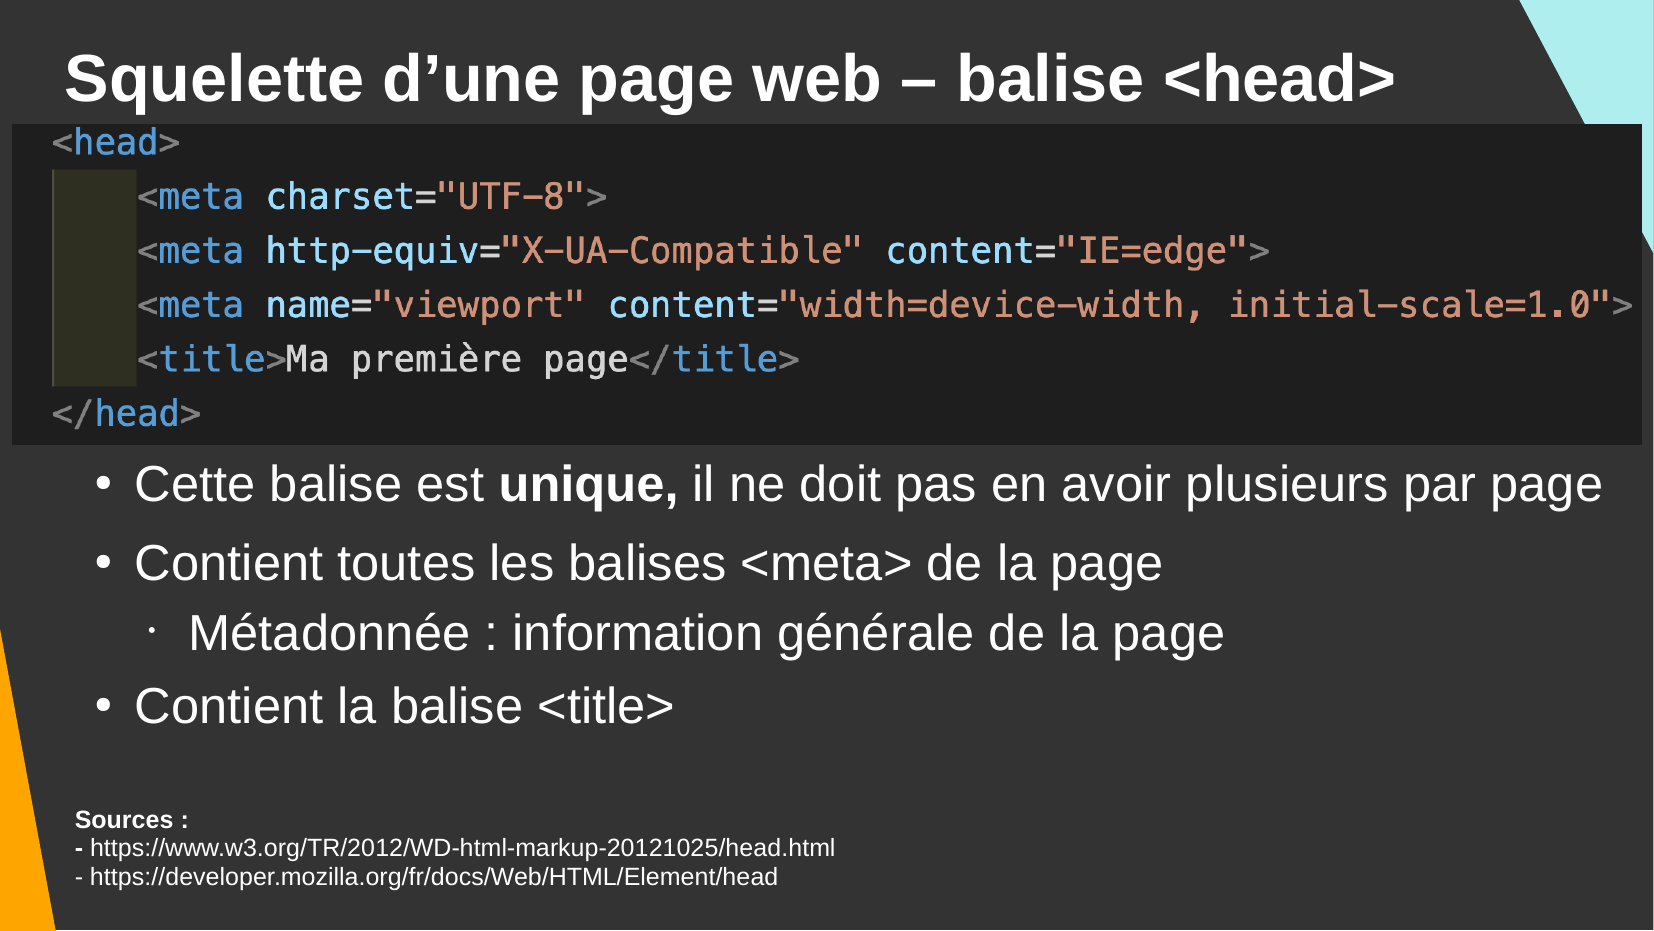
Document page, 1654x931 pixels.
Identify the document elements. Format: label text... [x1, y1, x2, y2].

text_box Sources : - https://www.w3.org/TR/2012/WD-html-markup-20121025/head.html - https://developer.mozilla.org/fr/docs/Web/HTML/Element/head [59, 798, 1546, 931]
text_box [1519, 0, 1654, 255]
picture [12, 124, 1642, 445]
title Squelette d’une page web – balise <head> [64, 40, 1553, 124]
list Cette balise est unique, il ne doit pas en avoir plusieurs par page Contient toutes les balises <meta> de la page Métadonnée : information générale de la page Contient la balise <title> [80, 455, 1635, 765]
text_box [0, 628, 56, 931]
